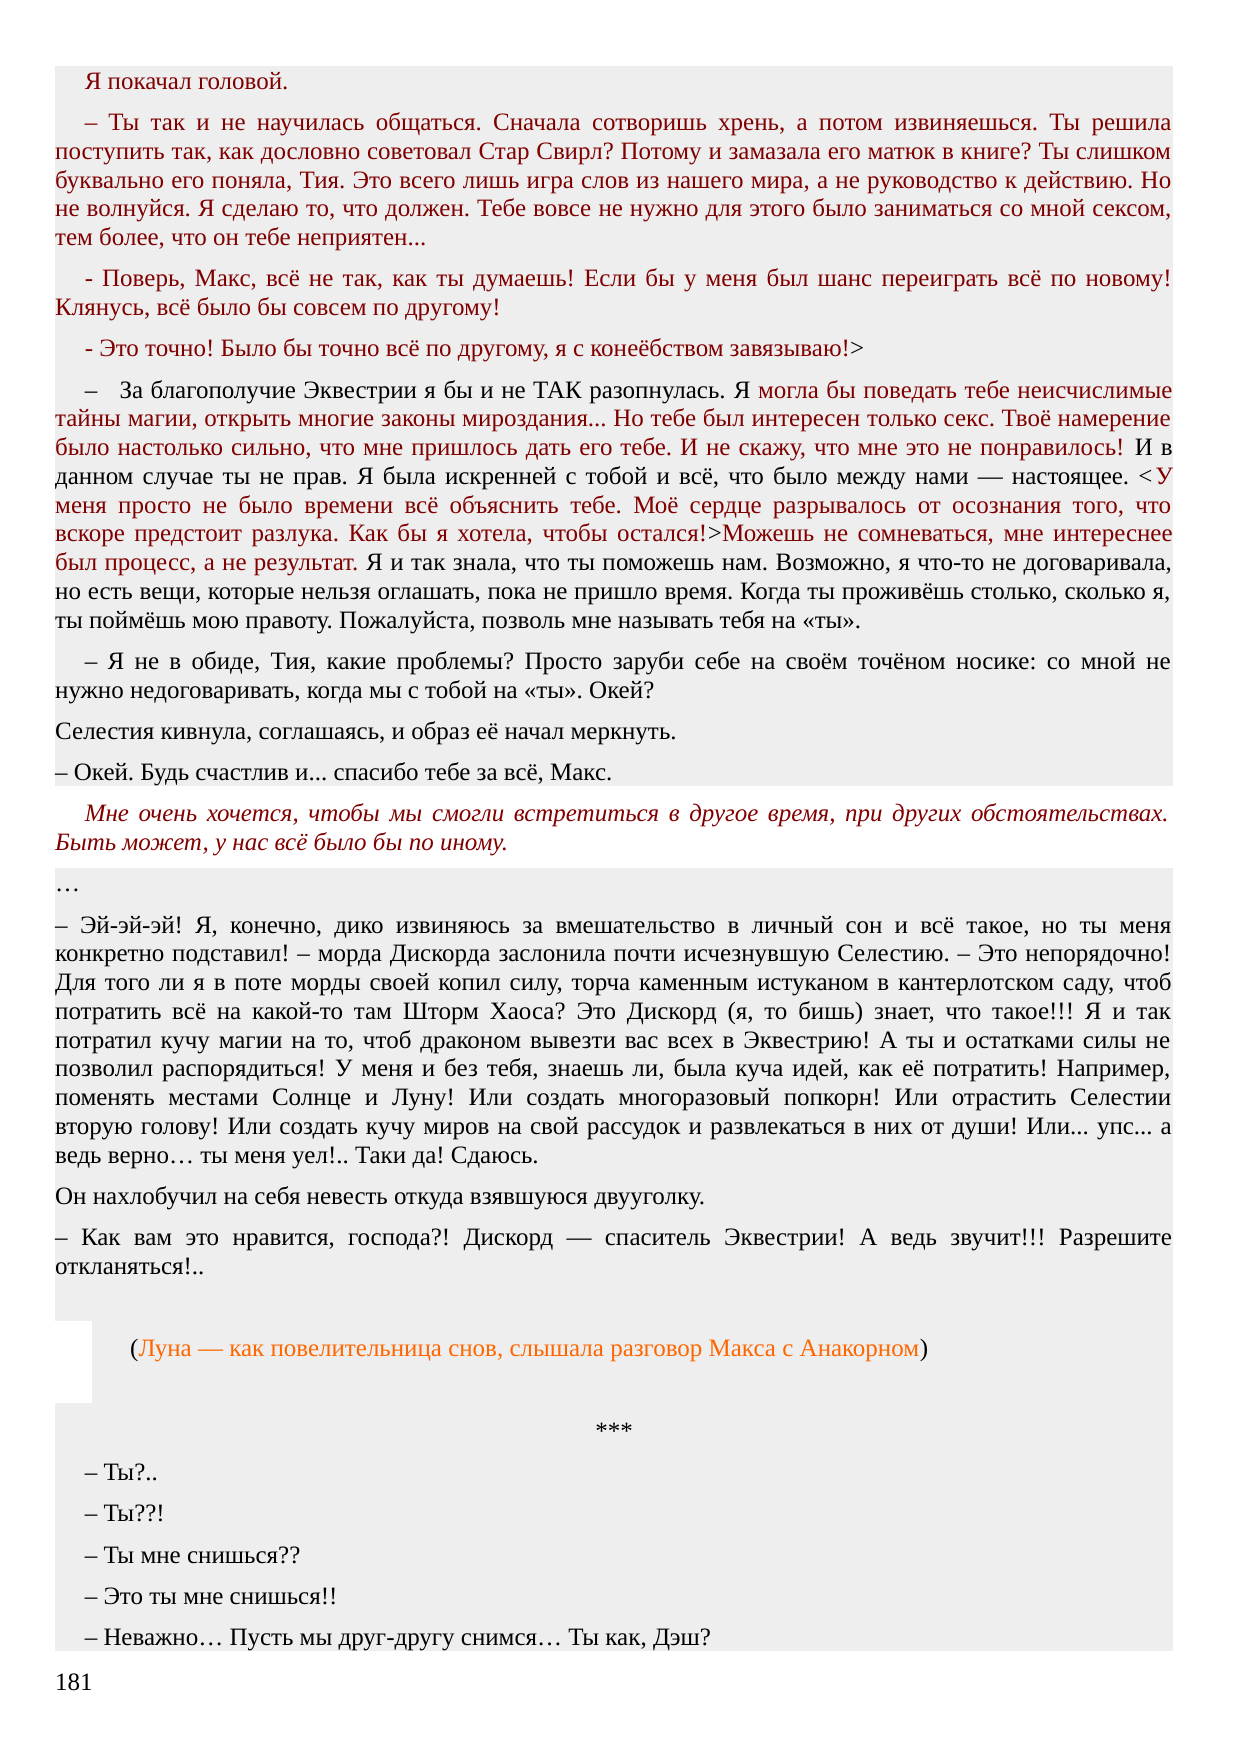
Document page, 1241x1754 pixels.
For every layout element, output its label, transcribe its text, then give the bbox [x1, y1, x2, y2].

text Селестия кивнула, соглашаясь, и образ её начал меркнуть. [55, 716, 1173, 745]
text – Неважно… Пусть мы друг-другу снимся… Ты как, Дэш? [55, 1622, 1173, 1651]
text - Это точно! Было бы точно всё по другому, я с конеёбством завязываю!> [55, 333, 1173, 362]
text – За благополучие Эквестрии я бы и не ТАК разопнулась. Я могла бы поведать тебе неисчислимые тайны магии, открыть многие законы мироздания... Но тебе был интересен только секс. Твоё намерение было настолько сильно, что мне пришлось дать его тебе. И не скажу, что мне это не понравилось! И в данном случае ты не прав. Я была искренней с тобой и всё, что было между нами — настоящее. <У меня просто не было времени всё объяснить тебе. Моё сердце разрывалось от осознания того, что вскоре предстоит разлука. Как бы я хотела, чтобы остался!>Можешь не сомневаться, мне интереснее был процесс, а не результат. Я и так знала, что ты поможешь нам. Возможно, я что-то не договаривала, но есть вещи, которые нельзя оглашать, пока не пришло время. Когда ты проживёшь столько, сколько я, ты поймёшь мою правоту. Пожалуйста, позволь мне называть тебя на «ты». [55, 375, 1173, 633]
text – Ты мне снишься?? [55, 1540, 1173, 1568]
text – Ты так и не научилась общаться. Сначала сотворишь хрень, а потом извиняешься. Ты решила поступить так, как дословно советовал Стар Свирл? Потому и замазала его матюк в книге? Ты слишком буквально его поняла, Тия. Это всего лишь игра слов из нашего мира, а не руководство к действию. Но не волнуйся. Я сделаю то, что должен. Тебе вовсе не нужно для этого было заниматься со мной сексом, тем более, что он тебе неприятен... [55, 107, 1173, 251]
text – Как вам это нравится, господа?! Дискорд — спаситель Эквестрии! А ведь звучит!!! Разрешите откланяться!.. [55, 1222, 1173, 1280]
text – Ты?.. [55, 1457, 1173, 1486]
list (Луна — как повелительница снов, слышала разговор Макса с Анакорном) [92, 1333, 1173, 1362]
text – Я не в обиде, Тия, какие проблемы? Просто заруби себе на своём точёном носике: со мной не нужно недоговаривать, когда мы с тобой на «ты». Окей? [55, 646, 1173, 703]
text Я покачал головой. [55, 66, 1173, 95]
text – Ты??! [55, 1498, 1173, 1527]
text Он нахлобучил на себя невесть откуда взявшуюся двууголку. [55, 1181, 1173, 1210]
text Мне очень хочется, чтобы мы смогли встретиться в другое время, при других обстоятельствах. Быть может, у нас всё было бы по иному. [55, 798, 1173, 856]
text - Поверь, Макс, всё не так, как ты думаешь! Если бы у меня был шанс переиграть всё по новому! Клянусь, всё было бы совсем по другому! [55, 263, 1173, 321]
text – Эй-эй-эй! Я, конечно, дико извиняюсь за вмешательство в личный сон и всё такое, но ты меня конкретно подставил! – морда Дискорда заслонила почти исчезнувшую Селестию. – Это непорядочно! Для того ли я в поте морды своей копил силу, торча каменным истуканом в кантерлотском саду, чтоб потратить всё на какой-то там Шторм Хаоса? Это Дискорд (я, то бишь) знает, что такое!!! Я и так потратил кучу магии на то, чтоб драконом вывезти вас всех в Эквестрию! А ты и остатками силы не позволил распорядиться! У меня и без тебя, знаешь ли, была куча идей, как её потратить! Например, поменять местами Солнце и Луну! Или создать многоразовый попкорн! Или отрастить Селестии вторую голову! Или создать кучу миров на свой рассудок и развлекаться в них от души! Или... упс... а ведь верно… ты меня уел!.. Таки да! Сдаюсь. [55, 910, 1173, 1168]
text – Это ты мне снишься!! [55, 1581, 1173, 1610]
text … [55, 868, 1173, 897]
text *** [55, 1416, 1173, 1445]
text – Окей. Будь счастлив и... спасибо тебе за всё, Макс. [55, 757, 1173, 786]
